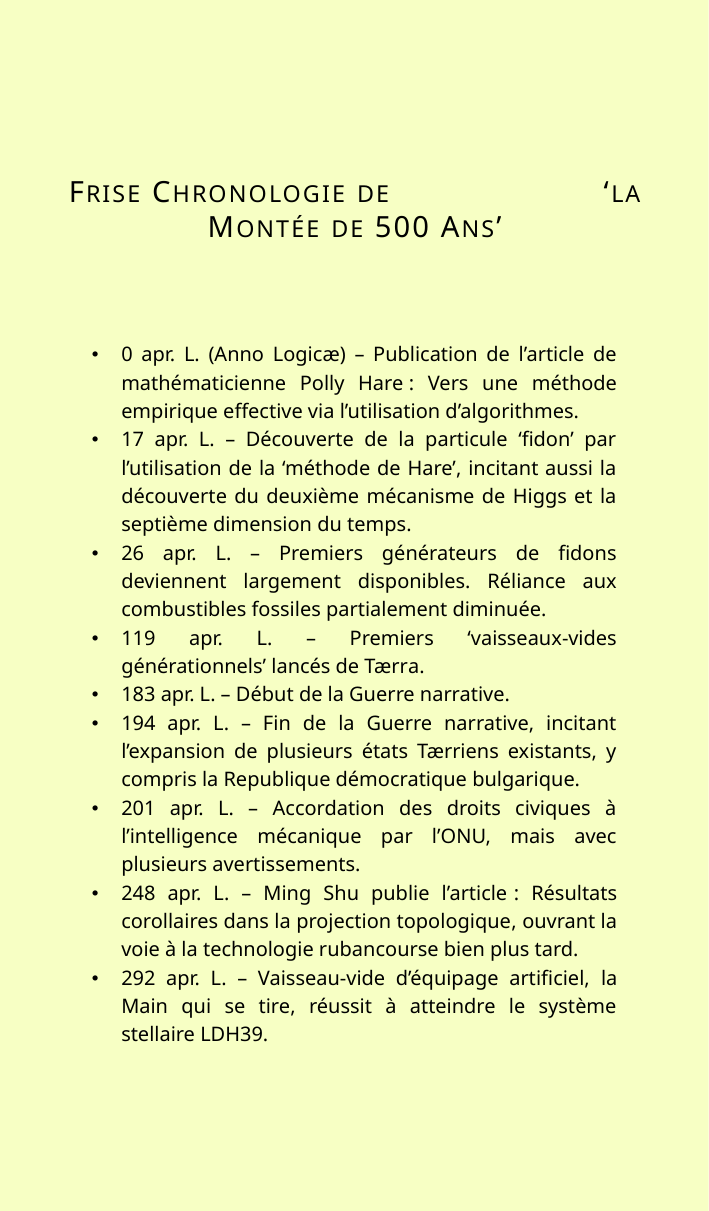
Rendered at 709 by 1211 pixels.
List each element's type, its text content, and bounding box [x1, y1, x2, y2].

list 119 apr. L. – Premiers ‘vaisseaux-vides générationnels’ lancés de Tærra. [92, 622, 617, 679]
list 248 apr. L. – Ming Shu publie l’article : Résultats corollaires dans la projection topologique, ouvrant la voie à la technologie rubancourse bien plus tard. [92, 877, 617, 962]
list 17 apr. L. – Découverte de la particule ‘fidon’ par l’utilisation de la ‘méthode de Hare’, incitant aussi la découverte du deuxième mécanisme de Higgs et la septième dimension du temps. [92, 424, 617, 537]
list 201 apr. L. – Accordation des droits civiques à l’intelligence mécanique par l’ONU, mais avec plusieurs avertissements. [92, 792, 617, 877]
list 292 apr. L. – Vaisseau-vide d’équipage artificiel, la Main qui se tire, réussit à atteindre le système stellaire LDH39. [92, 962, 617, 1047]
list 194 apr. L. – Fin de la Guerre narrative, incitant l’expansion de plusieurs états Tærriens existants, y compris la Republique démocratique bulgarique. [92, 707, 617, 792]
list 0 apr. L. (Anno Logicæ) – Publication de l’article de mathématicienne Polly Hare : Vers une méthode empirique effective via l’utilisation d’algorithmes. [92, 339, 617, 424]
list 183 apr. L. – Début de la Guerre narrative. [92, 679, 617, 707]
subtitle Frise Chronologie de ‘la Montée de 500 Ans’ [62, 174, 647, 245]
list 26 apr. L. – Premiers générateurs de fidons deviennent largement disponibles. Réliance aux combustibles fossiles partialement diminuée. [92, 537, 617, 622]
